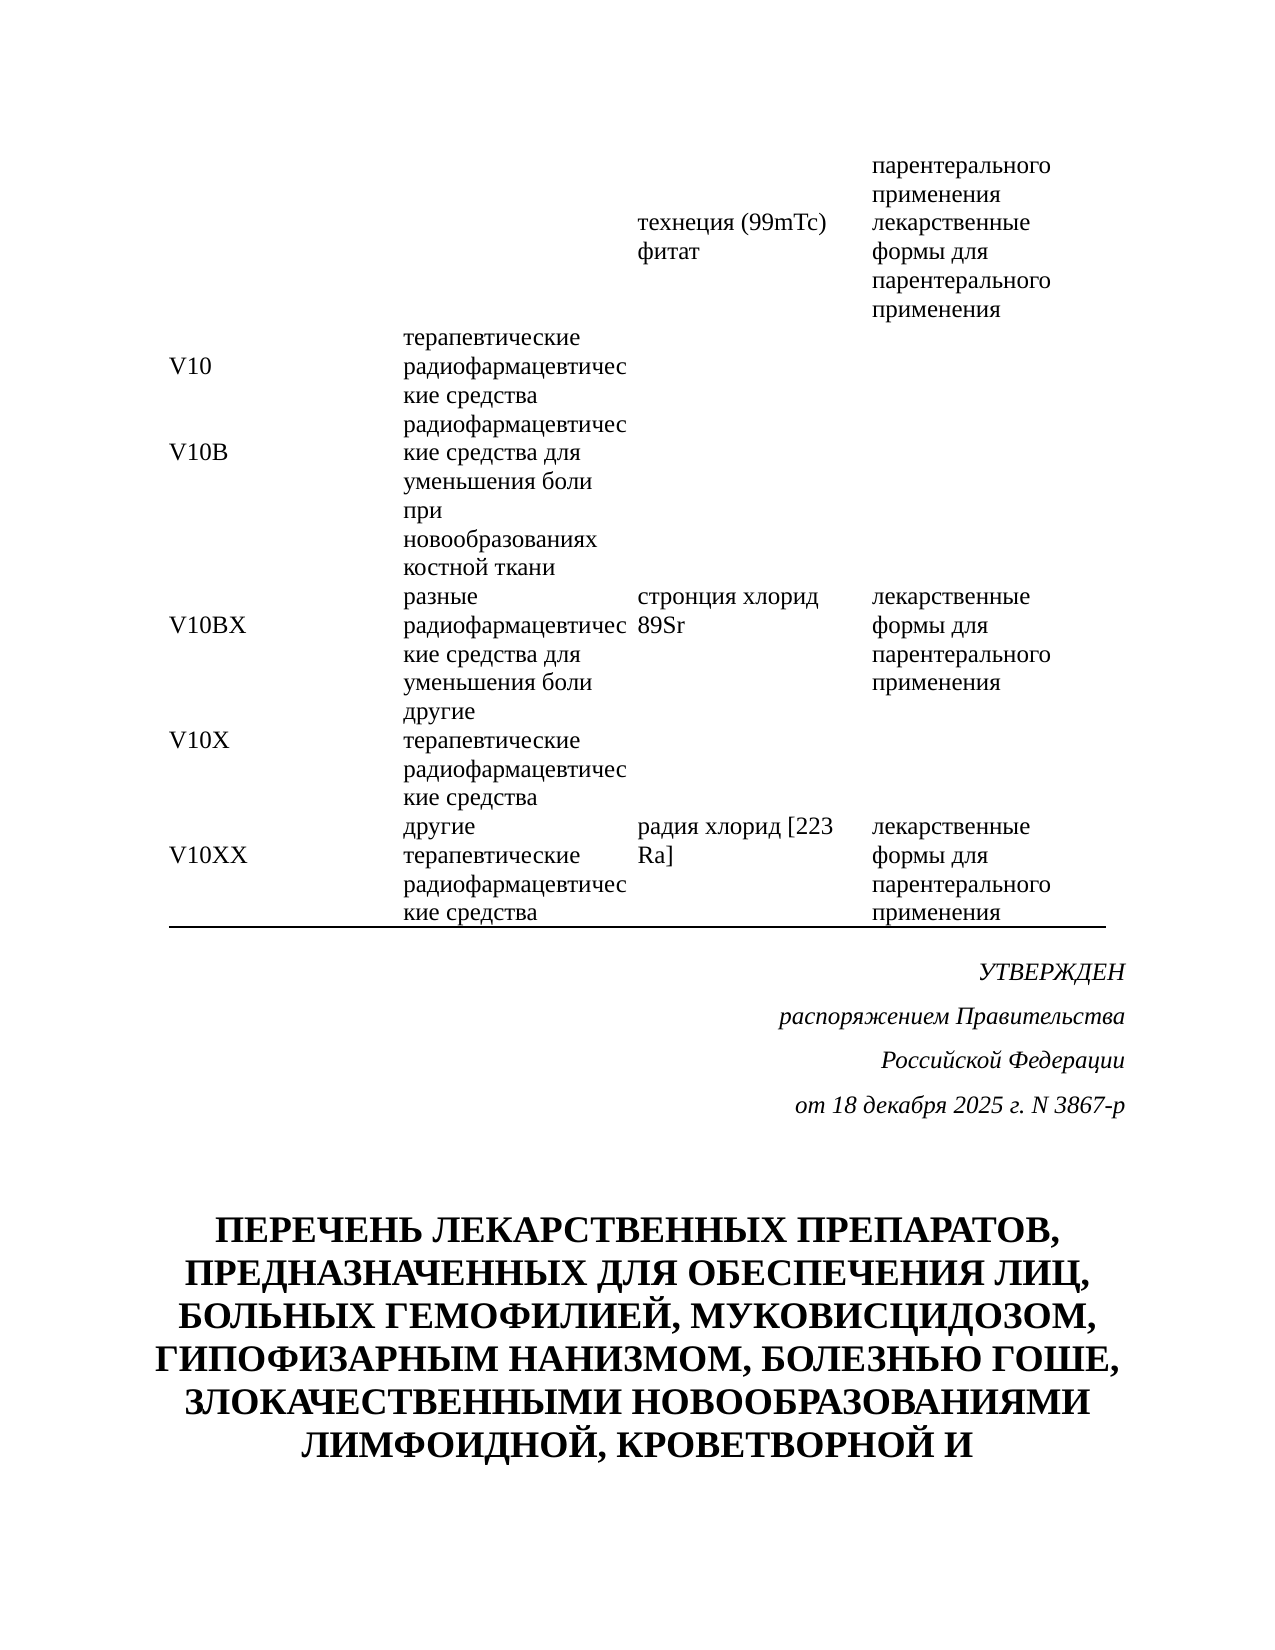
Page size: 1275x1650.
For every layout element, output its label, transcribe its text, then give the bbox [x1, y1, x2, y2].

table_cell радиофармацевтические средства для уменьшения боли при новообразованиях костной ткани [403, 409, 637, 581]
table_cell V10BX [169, 581, 403, 696]
text Российской Федерации [150, 1045, 1125, 1074]
table_cell [872, 696, 1106, 811]
table_cell [872, 409, 1106, 581]
text от 18 декабря 2025 г. N 3867-р [150, 1090, 1125, 1118]
text распоряжением Правительства [150, 1001, 1125, 1030]
table_cell парентерального применения [872, 150, 1106, 207]
table_cell V10XX [169, 811, 403, 926]
table_cell лекарственные формы для парентерального применения [872, 811, 1106, 926]
table_cell другие терапевтические радиофармацевтические средства [403, 811, 637, 926]
table_cell радия хлорид [223 Ra] [638, 811, 872, 926]
table_cell [638, 409, 872, 581]
table_cell V10X [169, 696, 403, 811]
table_cell [872, 323, 1106, 409]
table_cell [638, 696, 872, 811]
text ПЕРЕЧЕНЬ ЛЕКАРСТВЕННЫХ ПРЕПАРАТОВ, ПРЕДНАЗНАЧЕННЫХ ДЛЯ ОБЕСПЕЧЕНИЯ ЛИЦ, БОЛЬНЫХ ГЕМОФИЛИЕЙ, МУКОВИСЦИДОЗОМ, ГИПОФИЗАРНЫМ НАНИЗМОМ, БОЛЕЗНЬЮ ГОШЕ, ЗЛОКАЧЕСТВЕННЫМИ НОВООБРАЗОВАНИЯМИ ЛИМФОИДНОЙ, КРОВЕТВОРНОЙ И [150, 1207, 1125, 1466]
table_cell лекарственные формы для парентерального применения [872, 208, 1106, 322]
table_cell [638, 323, 872, 409]
table_cell стронция хлорид 89Sr [638, 581, 872, 696]
table_cell лекарственные формы для парентерального применения [872, 581, 1106, 696]
table_cell V10B [169, 409, 403, 581]
table_cell разные радиофармацевтические средства для уменьшения боли [403, 581, 637, 696]
table_cell терапевтические радиофармацевтические средства [403, 323, 637, 409]
text УТВЕРЖДЕН [150, 957, 1125, 985]
table_cell другие терапевтические радиофармацевтические средства [403, 696, 637, 811]
table_cell [638, 150, 872, 207]
table_cell V10 [169, 323, 403, 409]
table_cell технеция (99mTc) фитат [638, 208, 872, 322]
